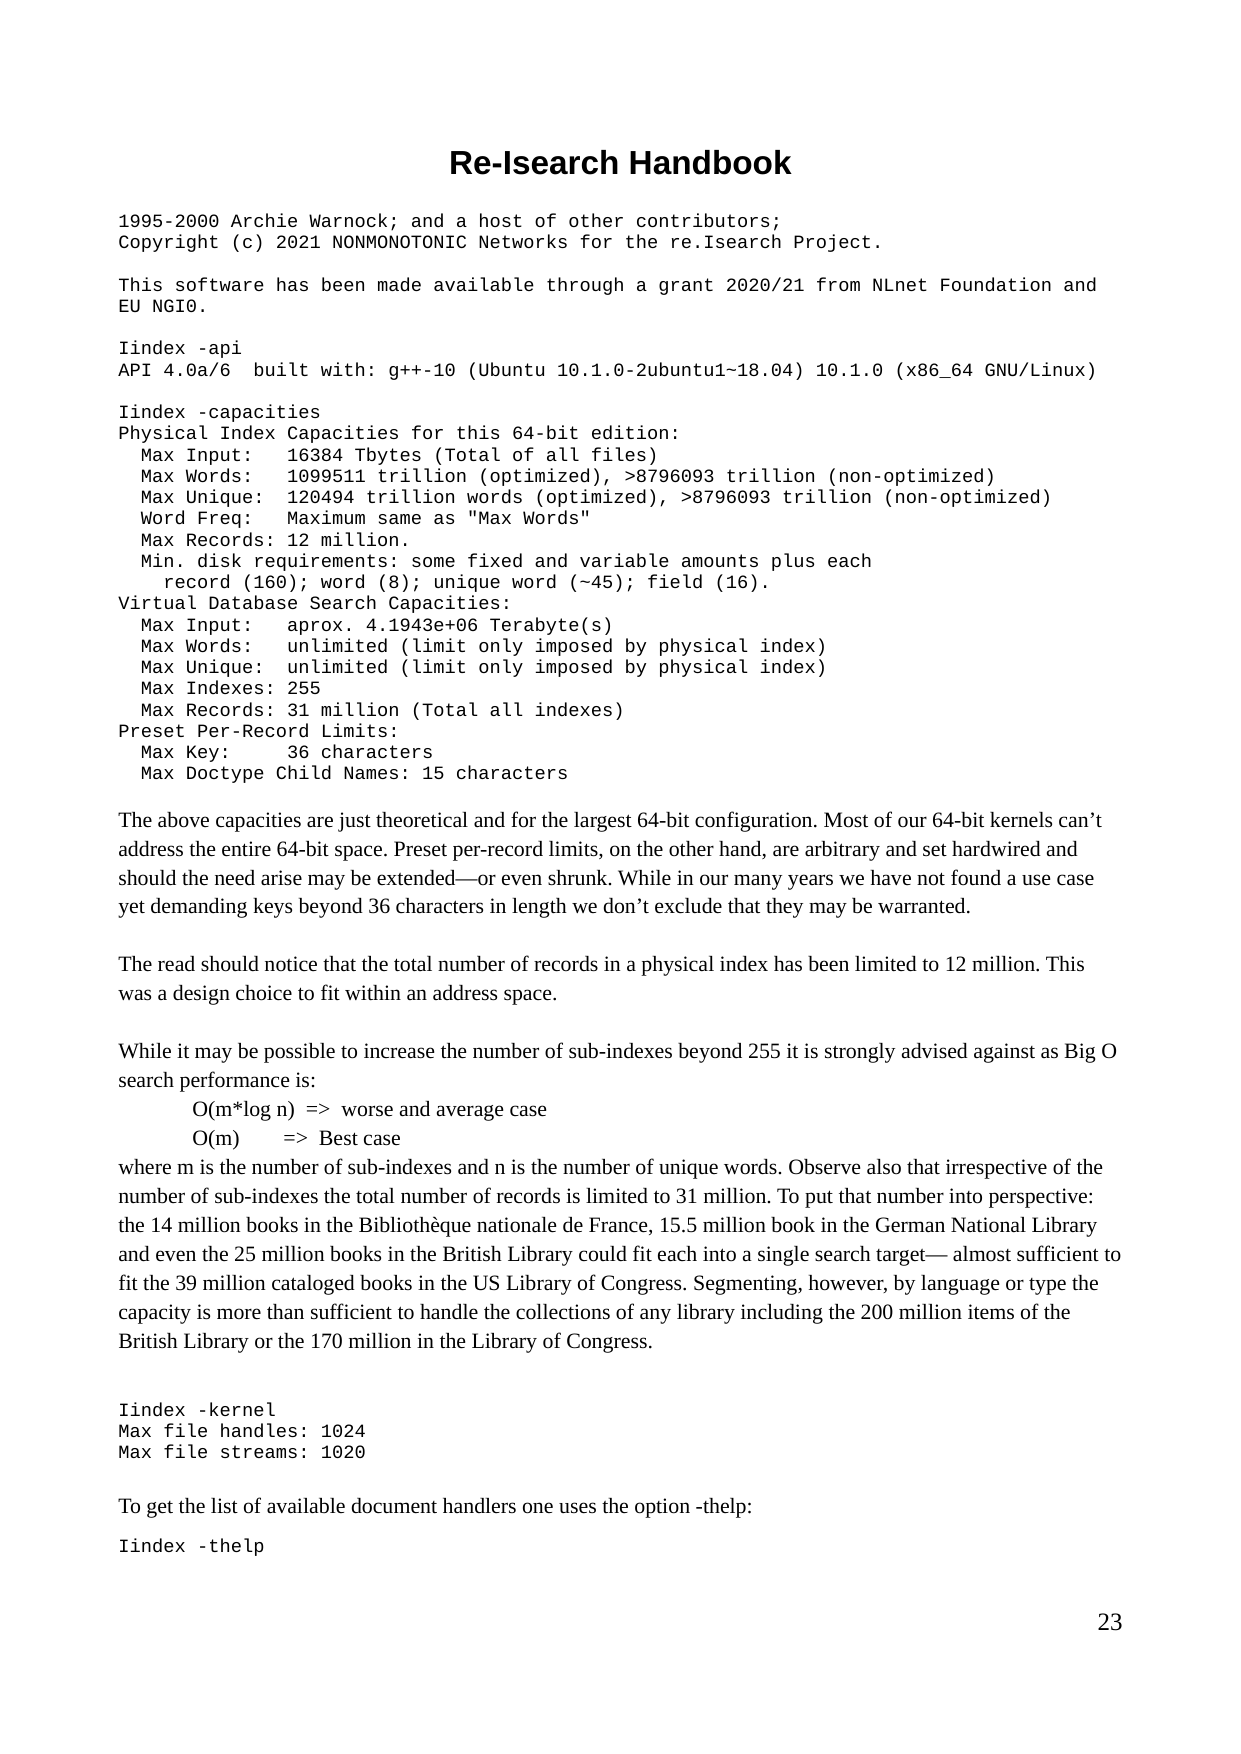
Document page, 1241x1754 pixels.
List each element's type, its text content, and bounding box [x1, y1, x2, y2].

text API 4.0a/6 built with: g++-10 (Ubuntu 10.1.0-2ubuntu1~18.04) 10.1.0 (x86_64 GNU/Linux) [118, 360, 1122, 382]
text To get the list of available document handlers one uses the option -thelp: [118, 1493, 1122, 1518]
text The read should notice that the total number of records in a physical index has been limited to 12 million. This was a design choice to fit within an address space. [118, 951, 1122, 1006]
text While it may be possible to increase the number of sub-indexes beyond 255 it is strongly advised against as Big O search performance is: [118, 1038, 1122, 1092]
text Max file handles: 1024 [118, 1422, 1122, 1443]
text Max Doctype Child Names: 15 characters [118, 764, 1122, 785]
text Physical Index Capacities for this 64-bit edition: [118, 424, 1122, 445]
text Max Input: aprox. 4.1943e+06 Terabyte(s) [118, 615, 1122, 637]
text Min. disk requirements: some fixed and variable amounts plus each [118, 552, 1122, 573]
text Max Unique: unlimited (limit only imposed by physical index) [118, 658, 1122, 679]
text Preset Per-Record Limits: [118, 722, 1122, 743]
text O(m*log n) => worse and average case [118, 1096, 1122, 1121]
text Max Records: 31 million (Total all indexes) [118, 700, 1122, 722]
text Copyright (c) 2021 NONMONOTONIC Networks for the re.Isearch Project. [118, 233, 1122, 254]
text where m is the number of sub-indexes and n is the number of unique words. Observe also that irrespective of the number of sub-indexes the total number of records is limited to 31 million. To put that number into perspective: the 14 million books in the Bibliothèque nationale de France, 15.5 million book in the German National Library and even the 25 million books in the British Library could fit each into a single search target— almost sufficient to fit the 39 million cataloged books in the US Library of Congress. Segmenting, however, by language or type the capacity is more than sufficient to handle the collections of any library including the 200 million items of the British Library or the 170 million in the Library of Congress. [118, 1154, 1122, 1353]
text Virtual Database Search Capacities: [118, 594, 1122, 615]
text Max Indexes: 255 [118, 679, 1122, 700]
text Max Words: unlimited (limit only imposed by physical index) [118, 637, 1122, 658]
text Max Input: 16384 Tbytes (Total of all files) [118, 445, 1122, 467]
text Iindex -capacities [118, 403, 1122, 424]
text Word Freq: Maximum same as "Max Words" [118, 509, 1122, 530]
text 1995-2000 Archie Warnock; and a host of other contributors; [118, 212, 1122, 233]
text Max Words: 1099511 trillion (optimized), >8796093 trillion (non-optimized) [118, 467, 1122, 488]
text This software has been made available through a grant 2020/21 from NLnet Foundation and EU NGI0. [118, 275, 1122, 318]
text record (160); word (8); unique word (~45); field (16). [118, 573, 1122, 594]
text Max file streams: 1020 [118, 1443, 1122, 1464]
text O(m) => Best case [118, 1125, 1122, 1150]
text Iindex -kernel [118, 1401, 1122, 1422]
text Max Key: 36 characters [118, 743, 1122, 764]
text Iindex -api [118, 339, 1122, 360]
text The above capacities are just theoretical and for the largest 64-bit configuration. Most of our 64-bit kernels can’t address the entire 64-bit space. Preset per-record limits, on the other hand, are arbitrary and set hardwired and should the need arise may be extended—or even shrunk. While in our many years we have not found a use case yet demanding keys beyond 36 characters in length we don’t exclude that they may be warranted. [118, 807, 1122, 919]
text Max Unique: 120494 trillion words (optimized), >8796093 trillion (non-optimized) [118, 488, 1122, 509]
text Iindex -thelp [118, 1537, 1122, 1558]
text Max Records: 12 million. [118, 530, 1122, 552]
